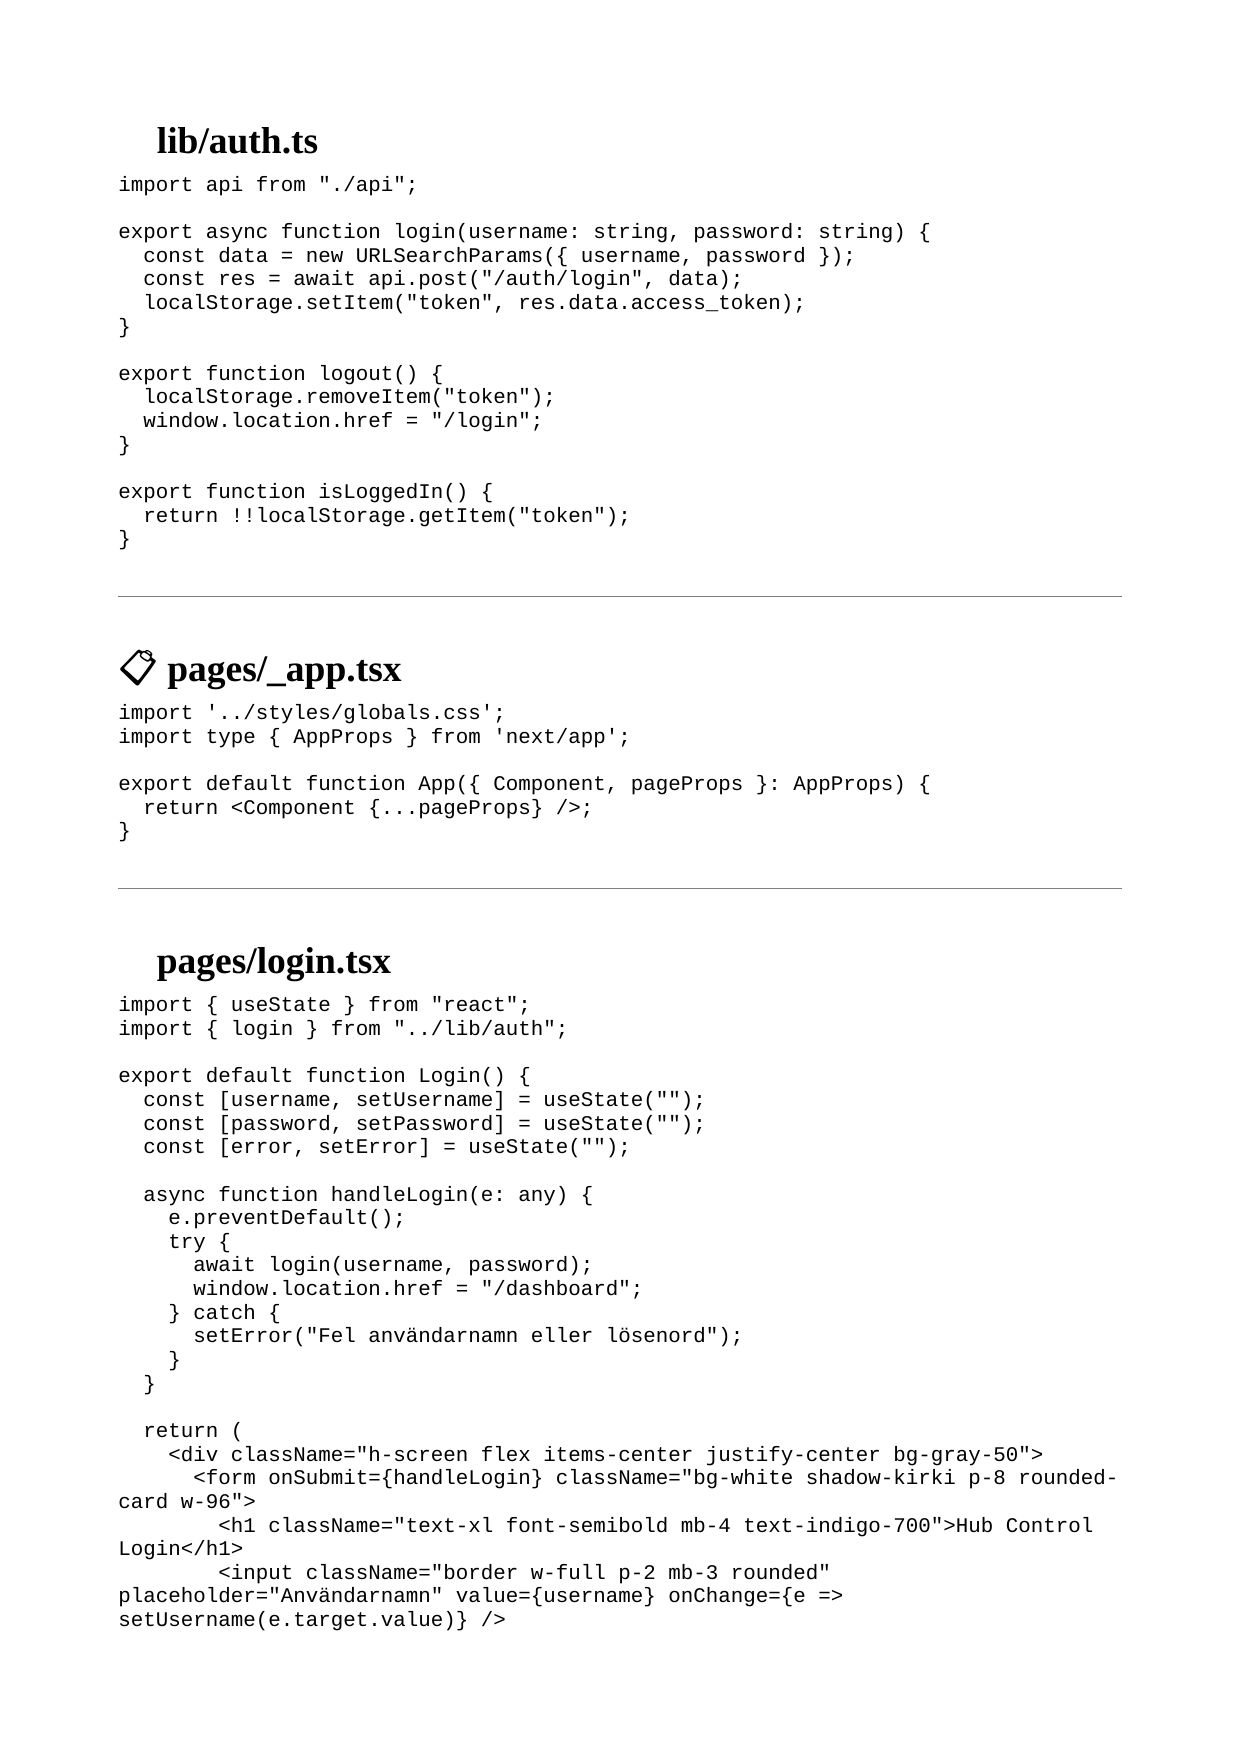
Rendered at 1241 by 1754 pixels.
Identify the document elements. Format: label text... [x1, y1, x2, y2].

text async function handleLogin(e: any) { [118, 1183, 1122, 1207]
text } [118, 434, 1122, 457]
text } [118, 821, 1122, 844]
text <div className="h-screen flex items-center justify-center bg-gray-50"> [118, 1444, 1122, 1467]
text window.location.href = "/dashboard"; [118, 1278, 1122, 1302]
text const res = await api.post("/auth/login", data); [118, 268, 1122, 292]
text } [118, 528, 1122, 552]
text window.location.href = "/login"; [118, 410, 1122, 434]
text e.preventDefault(); [118, 1207, 1122, 1231]
text setError("Fel användarnamn eller lösenord"); [118, 1325, 1122, 1349]
text localStorage.setItem("token", res.data.access_token); [118, 292, 1122, 316]
text export default function App({ Component, pageProps }: AppProps) { [118, 773, 1122, 797]
text try { [118, 1231, 1122, 1254]
text return !!localStorage.getItem("token"); [118, 505, 1122, 528]
subtitle 🔑 lib/auth.ts [118, 118, 1122, 161]
subtitle 🚪 pages/login.tsx [118, 939, 1122, 982]
subtitle 📋 pages/_app.tsx [118, 647, 1122, 690]
text const [error, setError] = useState(""); [118, 1136, 1122, 1160]
text <h1 className="text-xl font-semibold mb-4 text-indigo-700">Hub Control Login</h1> [118, 1514, 1122, 1562]
text } [118, 1349, 1122, 1373]
text const [username, setUsername] = useState(""); [118, 1089, 1122, 1113]
text const data = new URLSearchParams({ username, password }); [118, 245, 1122, 268]
text <input className="border w-full p-2 mb-3 rounded" placeholder="Användarnamn" value={username} onChange={e => setUsername(e.target.value)} /> [118, 1562, 1122, 1633]
text const [password, setPassword] = useState(""); [118, 1113, 1122, 1136]
text } catch { [118, 1302, 1122, 1325]
text localStorage.removeItem("token"); [118, 387, 1122, 410]
text import '../styles/globals.css'; [118, 702, 1122, 726]
text import { login } from "../lib/auth"; [118, 1018, 1122, 1042]
text await login(username, password); [118, 1254, 1122, 1278]
text export function logout() { [118, 363, 1122, 387]
text <form onSubmit={handleLogin} className="bg-white shadow-kirki p-8 rounded-card w-96"> [118, 1467, 1122, 1514]
text export function isLoggedIn() { [118, 481, 1122, 505]
text import { useState } from "react"; [118, 994, 1122, 1018]
text export default function Login() { [118, 1065, 1122, 1089]
text return <Component {...pageProps} />; [118, 797, 1122, 821]
text import api from "./api"; [118, 174, 1122, 197]
text import type { AppProps } from 'next/app'; [118, 726, 1122, 749]
text } [118, 1373, 1122, 1396]
text export async function login(username: string, password: string) { [118, 221, 1122, 245]
text } [118, 316, 1122, 339]
text return ( [118, 1420, 1122, 1444]
